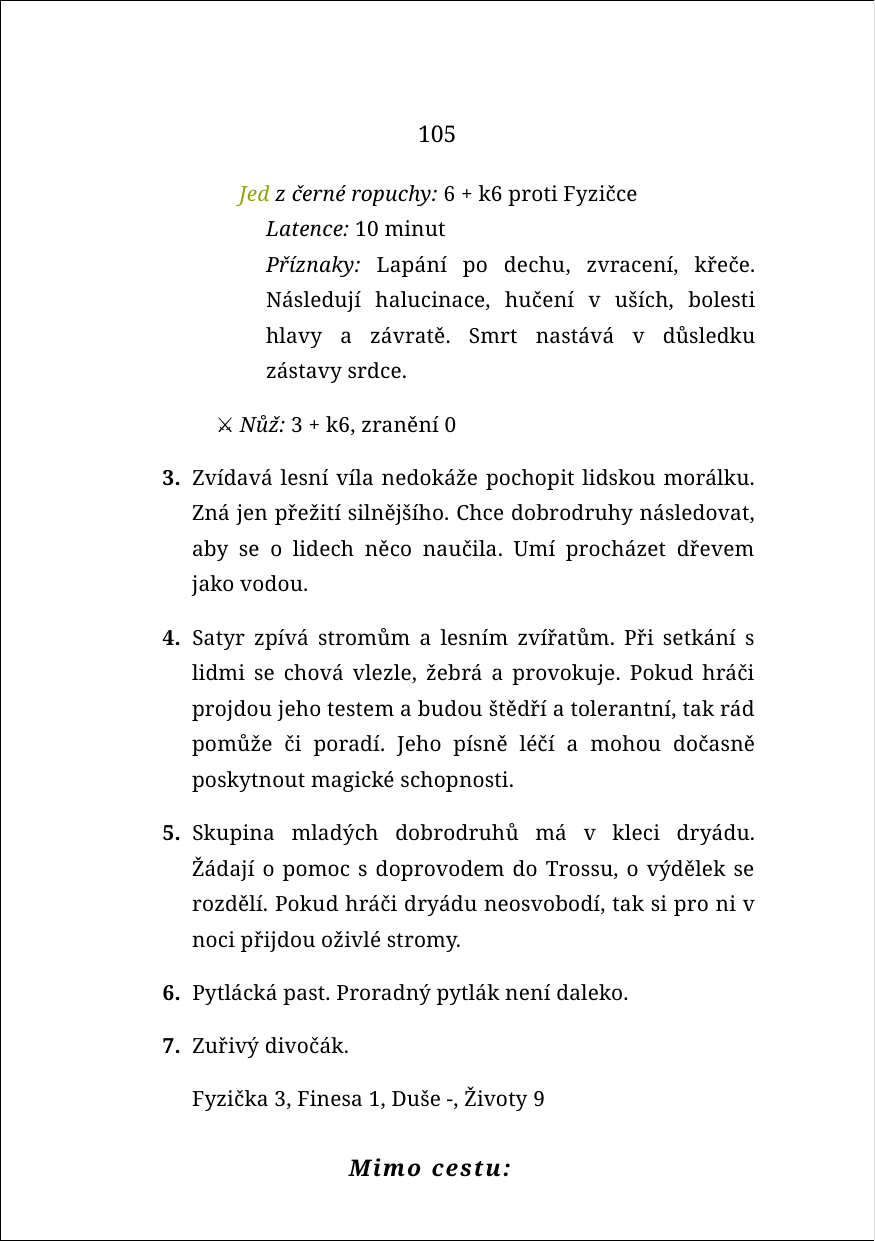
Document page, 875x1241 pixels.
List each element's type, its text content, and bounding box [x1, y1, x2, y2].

list Satyr zpívá stromům a lesním zvířatům. Při setkání s lidmi se chová vlezle, žebrá a provokuje. Pokud hráči projdou jeho testem a budou štědří a tolerantní, tak rád pomůže či poradí. Jeho písně léčí a mohou dočasně poskytnout magické schopnosti. [162, 623, 756, 793]
list Zuřivý divočák. [162, 1031, 756, 1059]
list Latence: 10 minut [213, 214, 756, 243]
list ⚔ Nůž: 3 + k6, zranění 0 [162, 410, 756, 438]
list Skupina mladých dobrodruhů má v kleci dryádu. Žádají o pomoc s doprovodem do Trossu, o výdělek se rozdělí. Pokud hráči dryádu neosvobodí, tak si pro ni v noci přijdou oživlé stromy. [162, 818, 756, 953]
list Pytlácká past. Proradný pytlák není daleko. [162, 978, 756, 1006]
list Zvídavá lesní víla nedokáže pochopit lidskou morálku. Zná jen přežití silnějšího. Chce dobrodruhy následovat, aby se o lidech něco naučila. Umí procházet dřevem jako vodou. [162, 463, 756, 598]
list Jed z černé ropuchy: 6 + k6 proti Fyzičce [186, 179, 756, 207]
list Fyzička 3, Finesa 1, Duše -, Životy 9 [162, 1084, 756, 1113]
list Příznaky: Lapání po dechu, zvracení, křeče. Následují halucinace, hučení v uších, bolesti hlavy a závratě. Smrt nastává v důsledku zástavy srdce. [213, 250, 756, 385]
